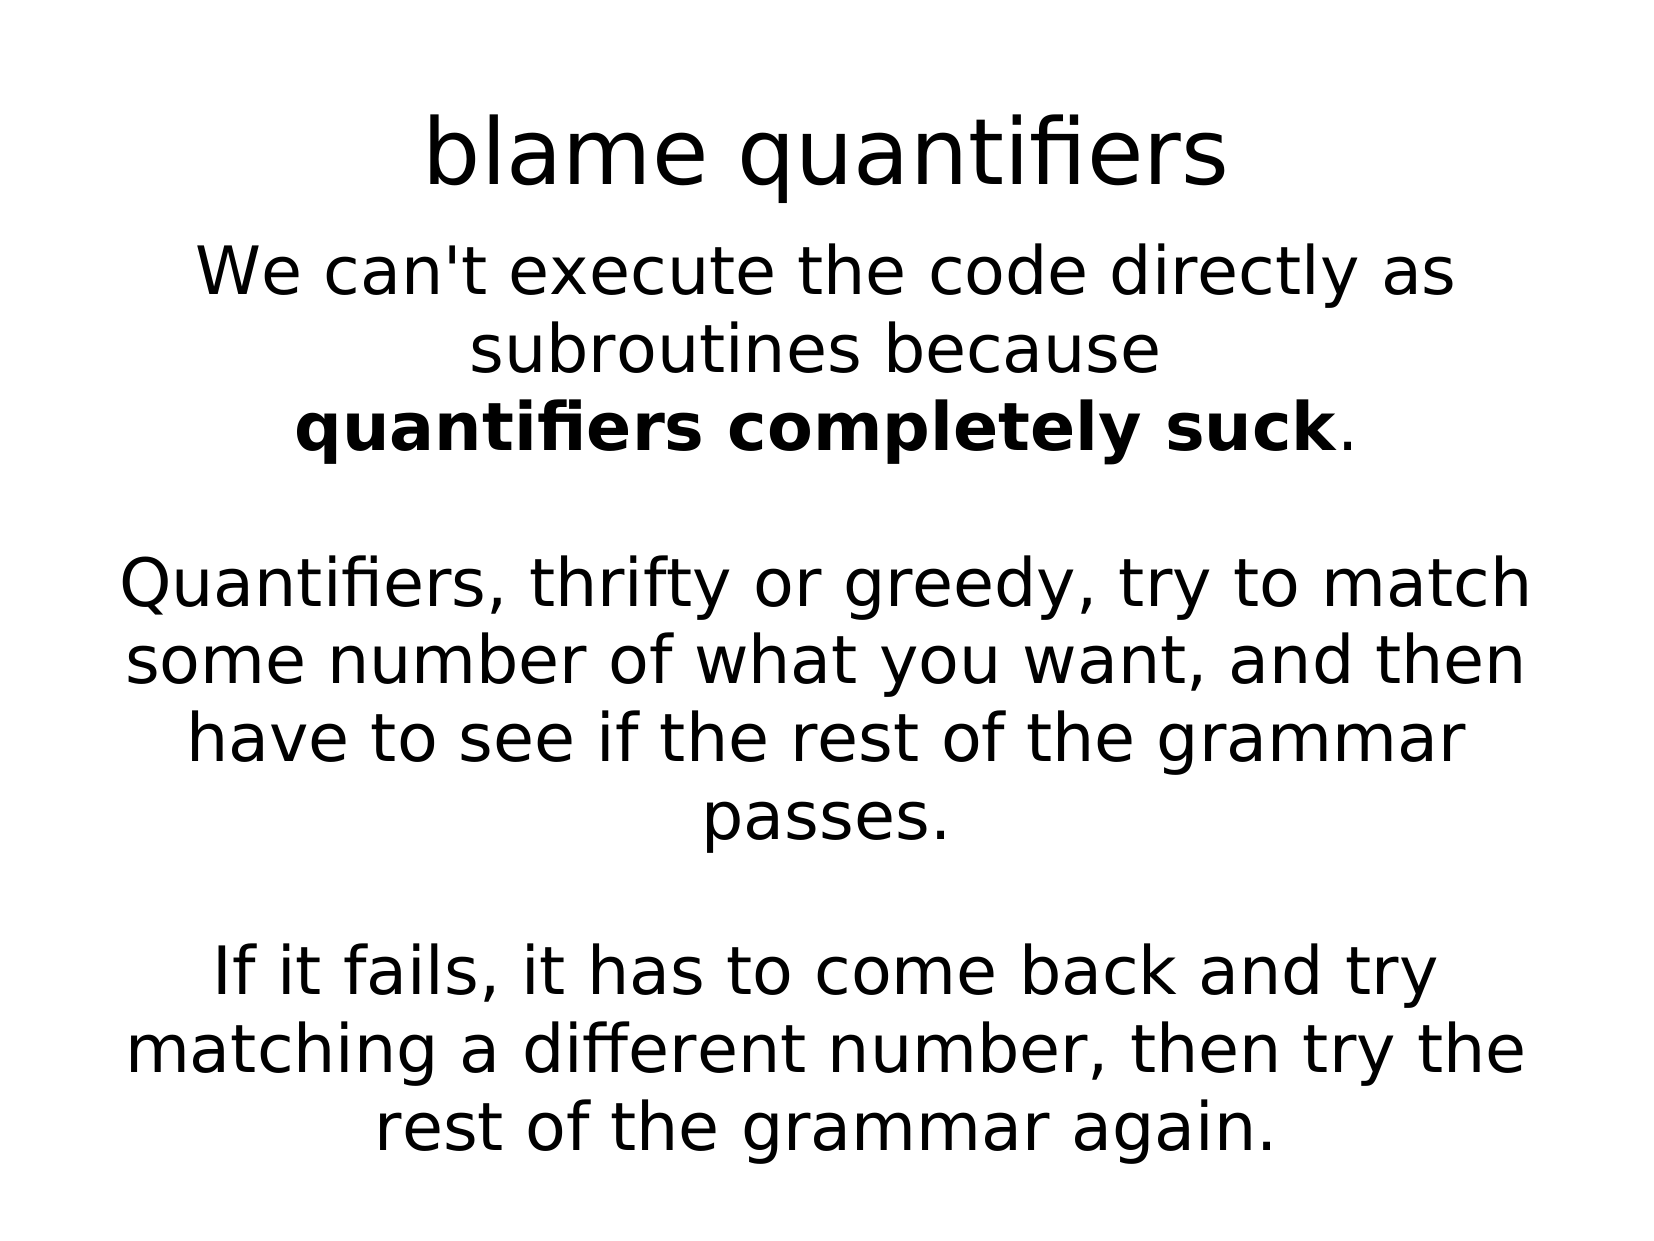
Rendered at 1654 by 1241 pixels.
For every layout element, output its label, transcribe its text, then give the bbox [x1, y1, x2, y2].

subtitle We can't execute the code directly as subroutines because quantifiers completely suck. Quantifiers, thrifty or greedy, try to match some number of what you want, and then have to see if the rest of the grammar passes. If it fails, it has to come back and try matching a different number, then try the rest of the grammar again. [82, 232, 1571, 1167]
title blame quantifiers [82, 49, 1571, 232]
